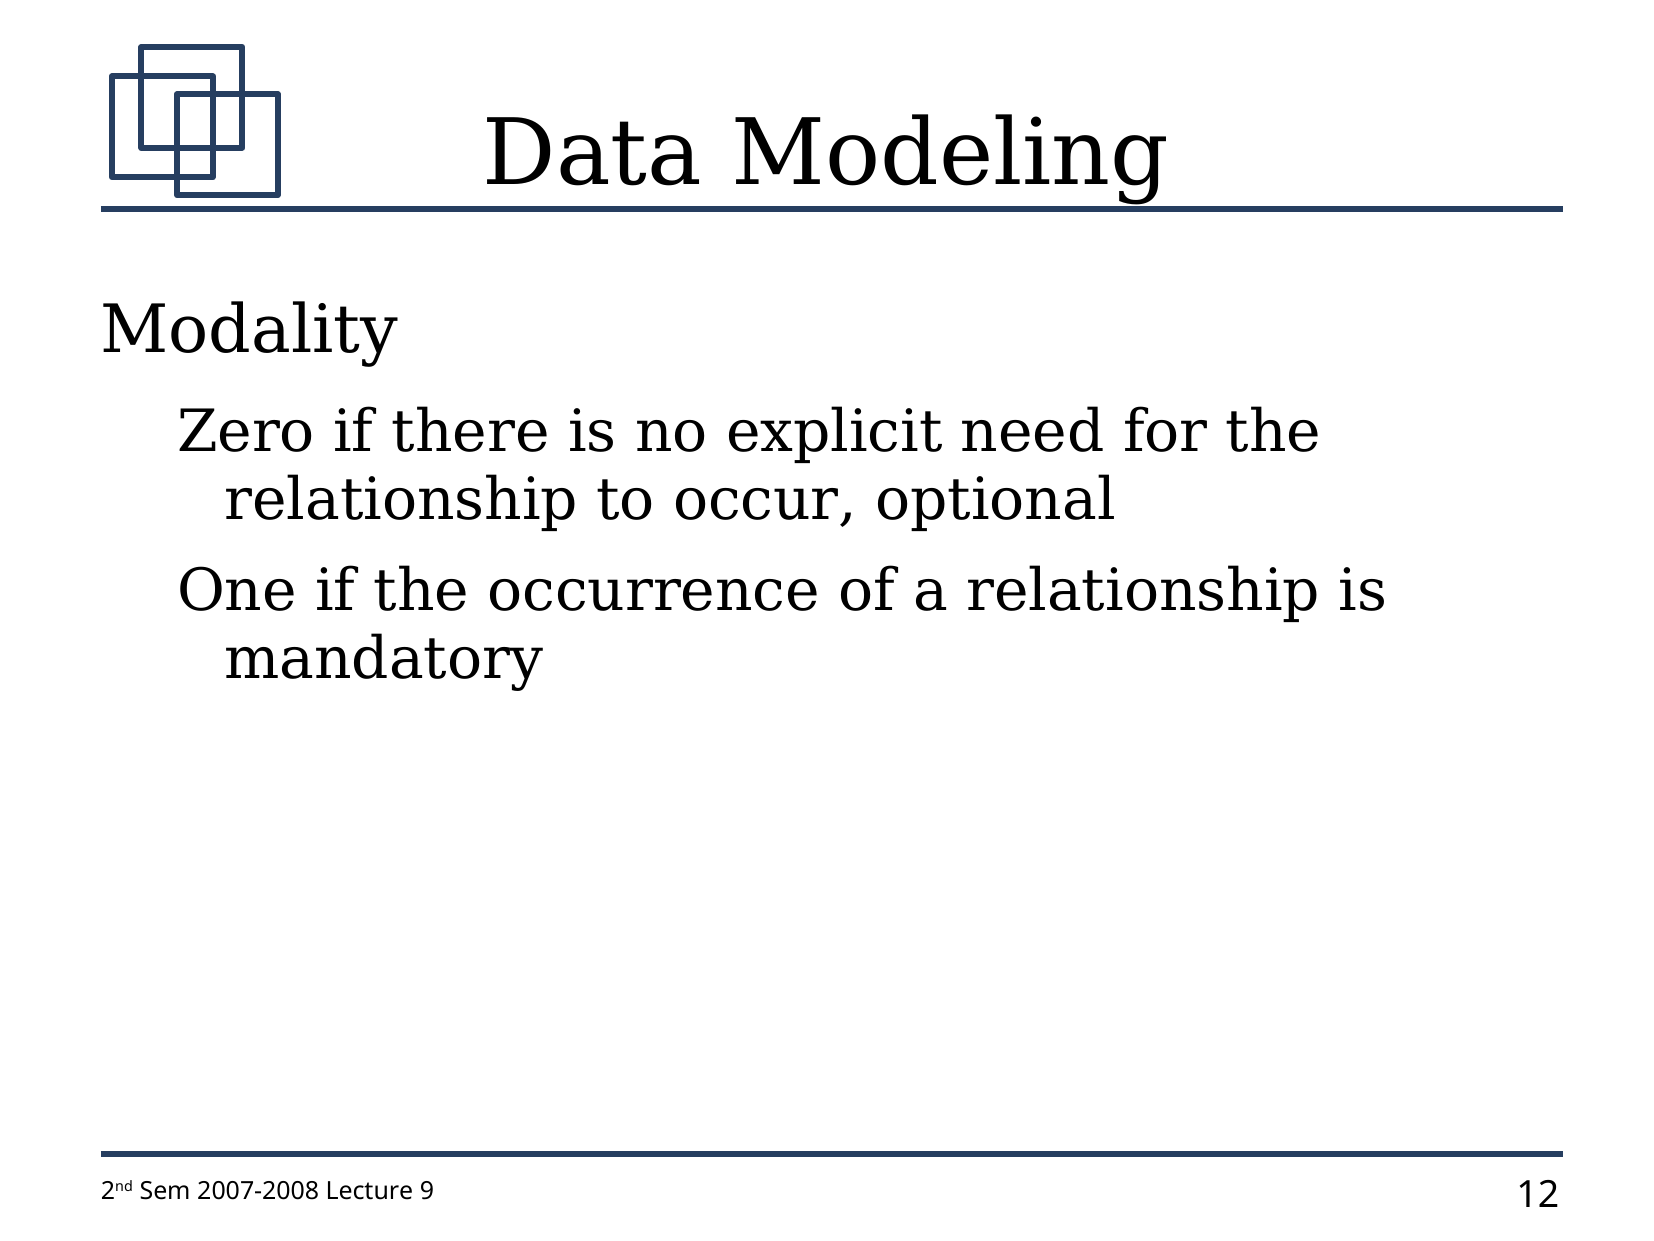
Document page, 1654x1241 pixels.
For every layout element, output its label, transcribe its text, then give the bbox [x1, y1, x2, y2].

title Data Modeling [82, 49, 1571, 257]
list Modality Zero if there is no explicit need for the relationship to occur, optional One if the occurrence of a relationship is mandatory [82, 290, 1571, 1109]
